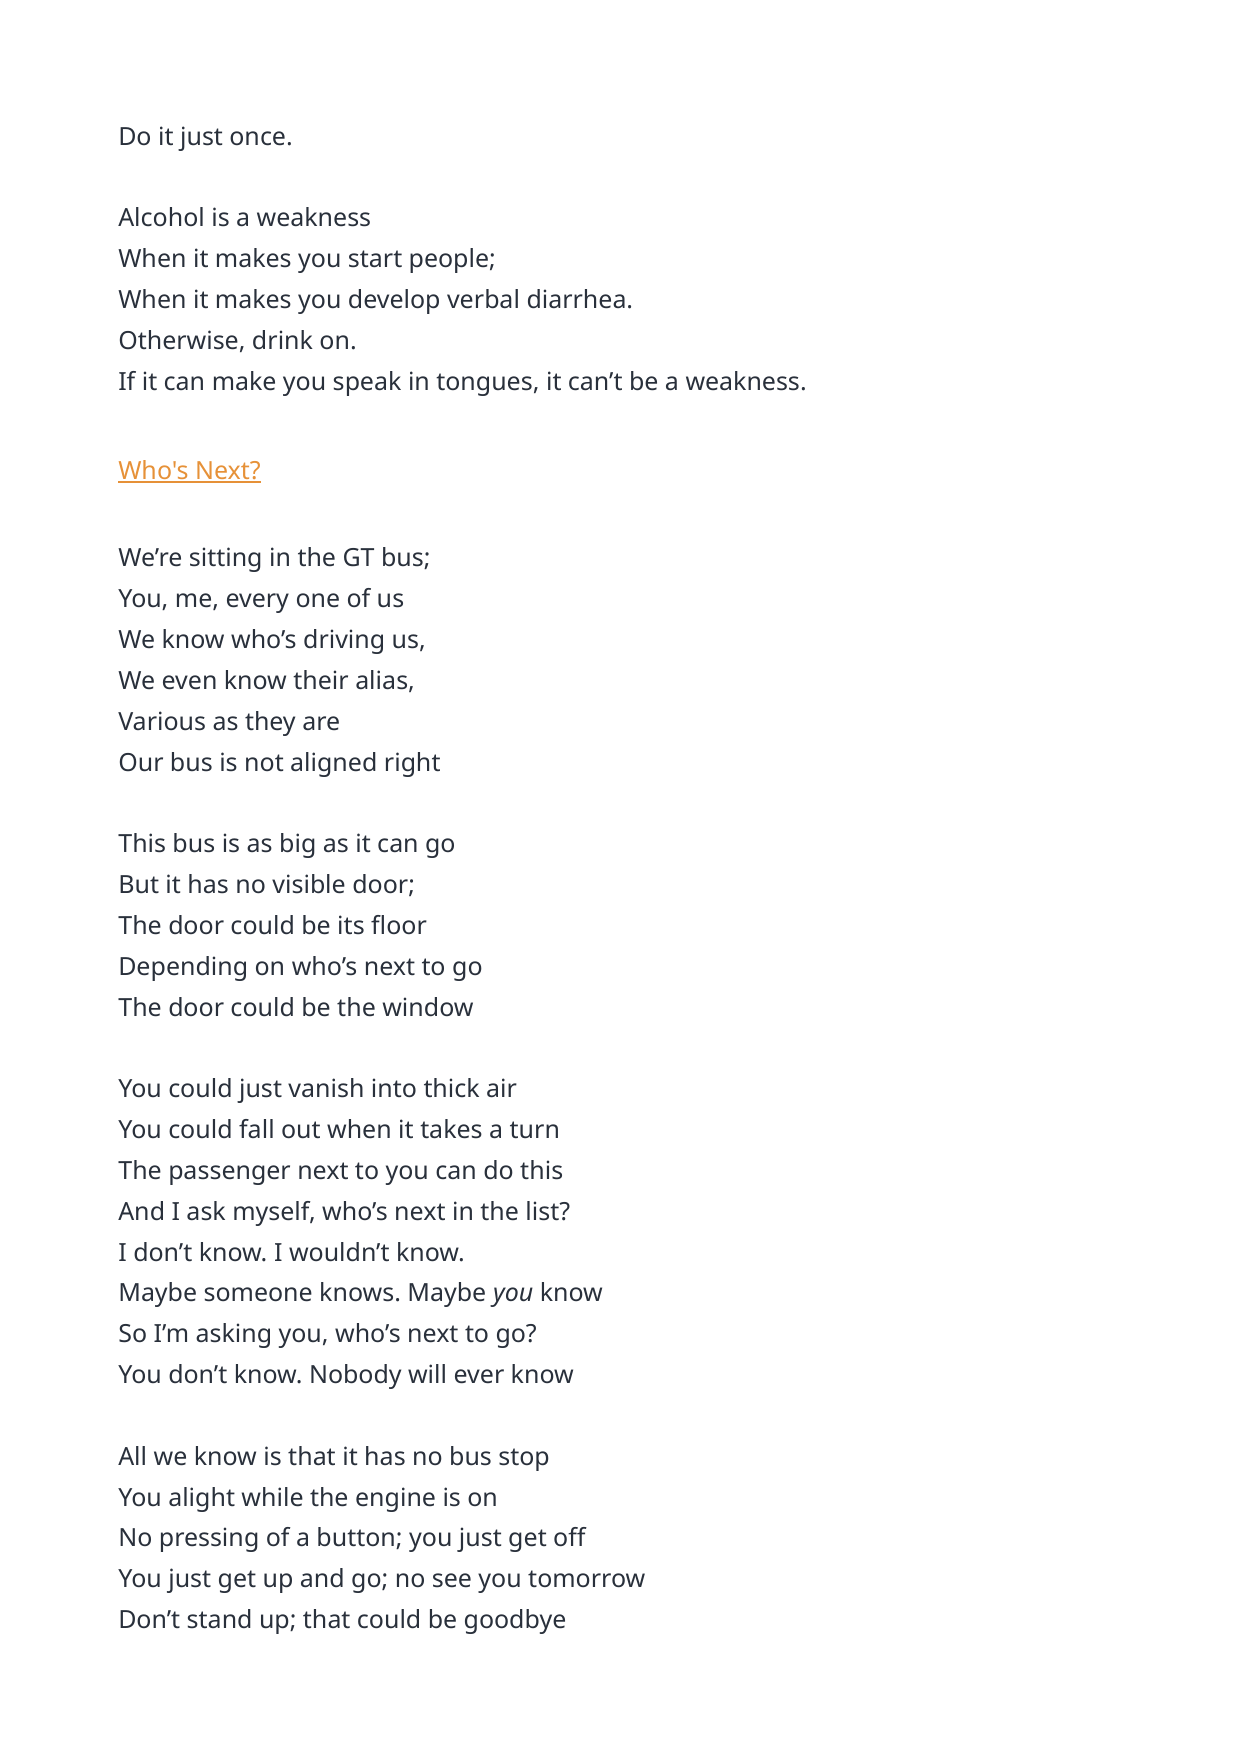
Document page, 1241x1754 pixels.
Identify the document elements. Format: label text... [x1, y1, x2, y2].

subtitle Who's Next? [118, 453, 1122, 487]
text Do it just once. Alcohol is a weakness When it makes you start people; When it makes you develop verbal diarrhea. Otherwise, drink on. If it can make you speak in tongues, it can’t be a weakness. [118, 118, 1122, 397]
text We’re sitting in the GT bus; You, me, every one of us We know who’s driving us, We even know their alias, Various as they are Our bus is not aligned right This bus is as big as it can go But it has no visible door; The door could be its floor Depending on who’s next to go The door could be the window You could just vanish into thick air You could fall out when it takes a turn The passenger next to you can do this And I ask myself, who’s next in the list? I don’t know. I wouldn’t know. Maybe someone knows. Maybe you know So I’m asking you, who’s next to go? You don’t know. Nobody will ever know All we know is that it has no bus stop You alight while the engine is on No pressing of a button; you just get off You just get up and go; no see you tomorrow Don’t stand up; that could be goodbye [118, 499, 1122, 1636]
